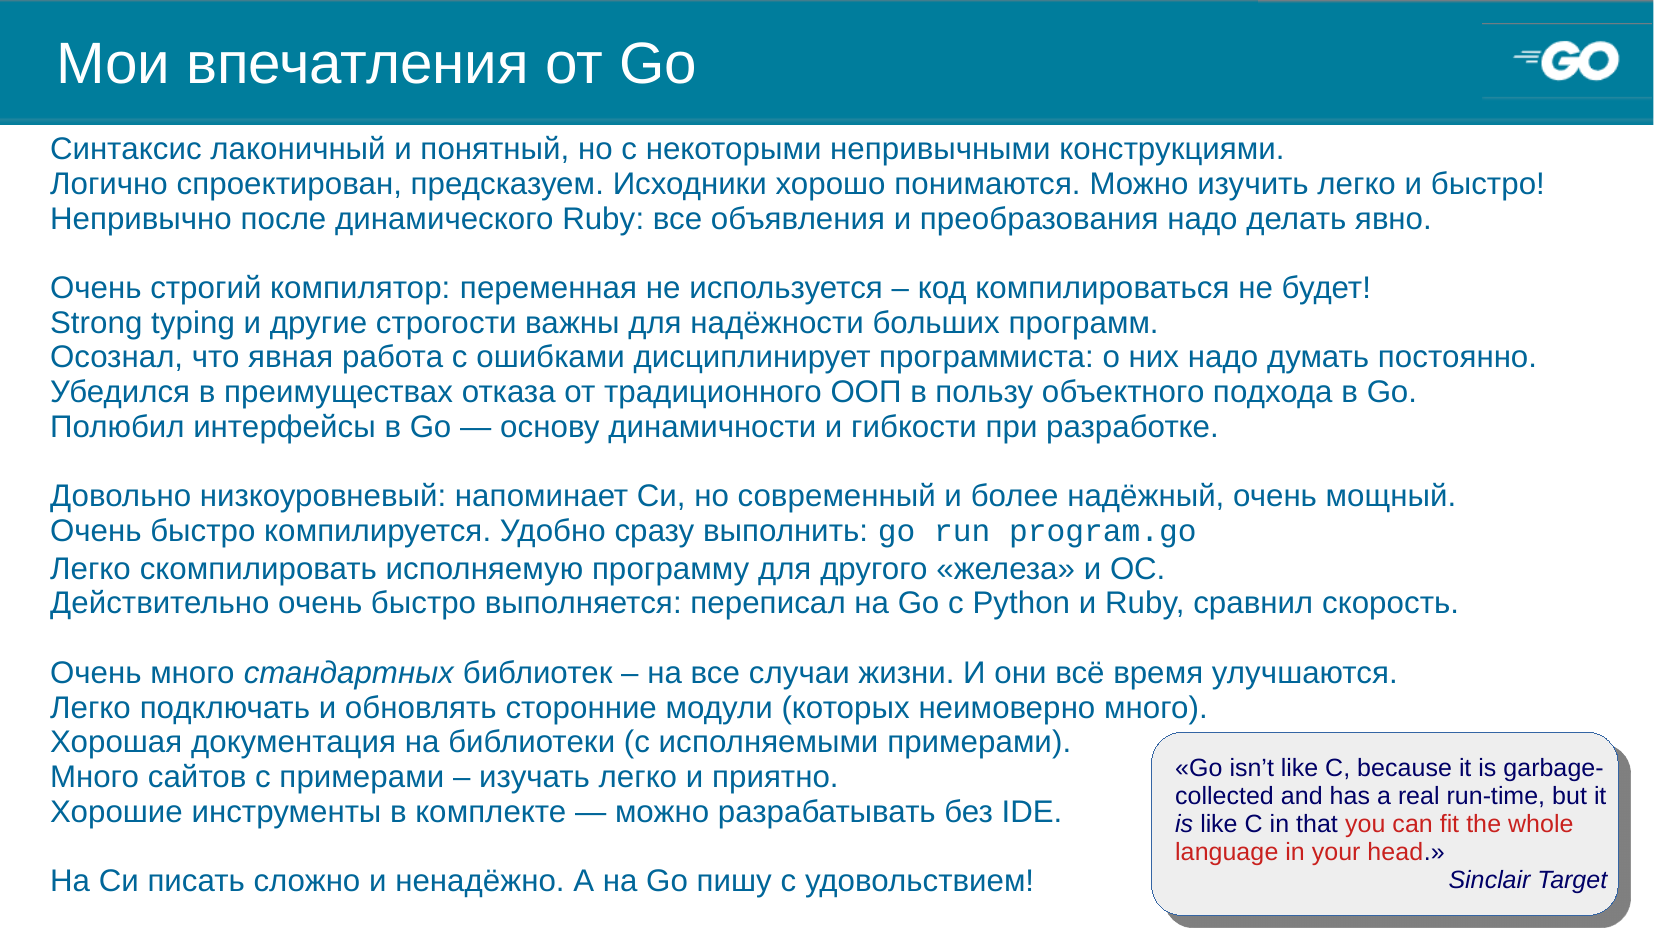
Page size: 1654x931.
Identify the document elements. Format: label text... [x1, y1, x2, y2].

text_box «Go isn’t like C, because it is garbage- collected and has a real run-time, but it is like C in that you can fit the whole language in your head.» Sinclair Target [1151, 732, 1619, 916]
picture [1542, 41, 1619, 81]
text_box Мои впечатления от Go [41, 23, 1495, 104]
text_box Синтаксис лаконичный и понятный, но с некоторыми непривычными конструкциями. Логично спроектирован, предсказуем. Исходники хорошо понимаются. Можно изучить легко и быстро! Непривычно после динамического Ruby: все объявления и преобразования надо делать явно. Очень строгий компилятор: переменная не используется – код компилироваться не будет! Strong typing и другие строгости важны для надёжности больших программ. Осознал, что явная работа с ошибками дисциплинирует программиста: о них надо думать постоянно. Убедился в преимуществах отказа от традиционного ООП в пользу объектного подхода в Go. Полюбил интерфейсы в Go — основу динамичности и гибкости при разработке. Довольно низкоуровневый: напоминает Си, но современный и более надёжный, очень мощный. Очень быстро компилируется. Удобно сразу выполнить: go run program.go Легко скомпилировать исполняемую программу для другого «железа» и ОС. Действительно очень быстро выполняется: переписал на Go c Python и Ruby, сравнил скорость. Очень много стандартных библиотек – на все случаи жизни. И они всё время улучшаются. Легко подключать и обновлять сторонние модули (которых неимоверно много). Хорошая документация на библиотеки (с исполняемыми примерами). Много сайтов с примерами – изучать легко и приятно. Хорошие инструменты в комплекте — можно разрабатывать без IDE. На Си писать сложно и ненадёжно. А на Go пишу с удовольствием! [35, 124, 1619, 906]
